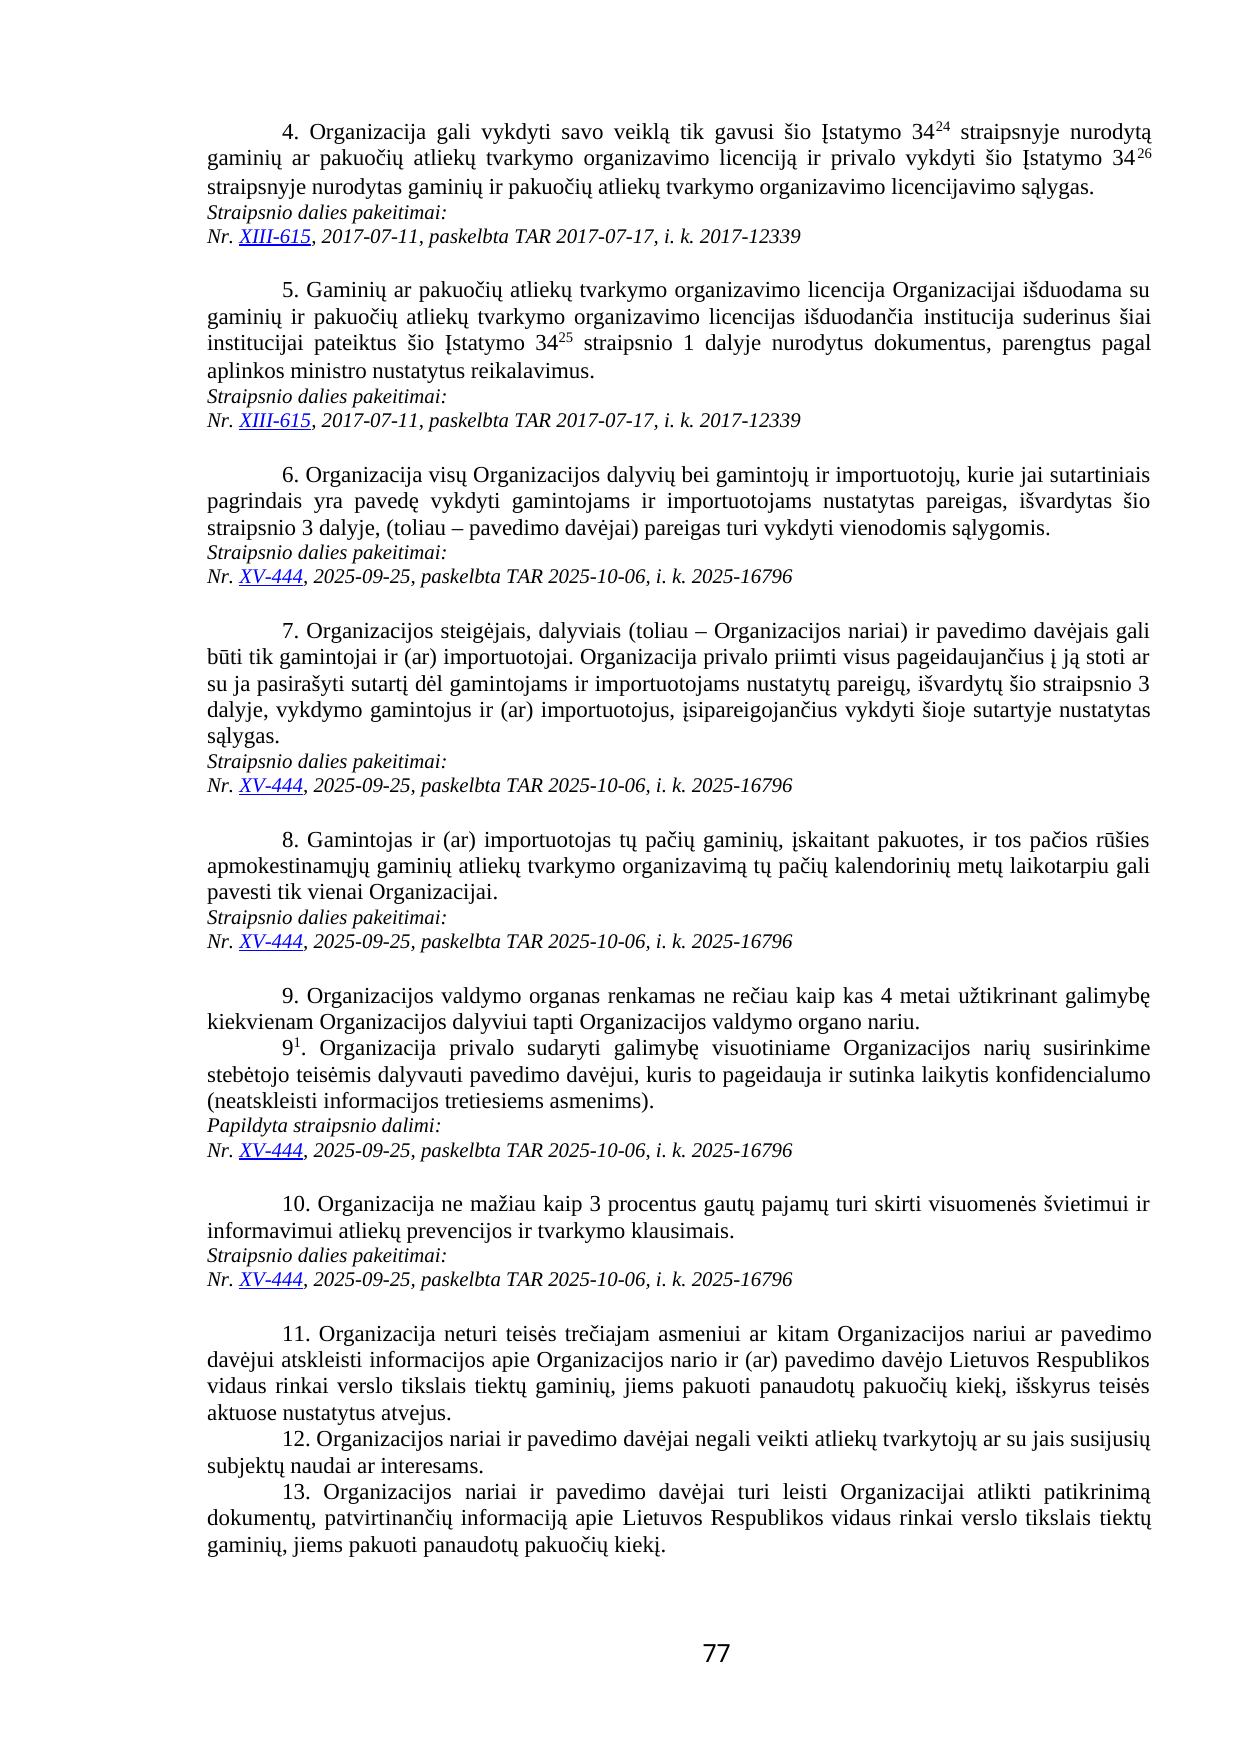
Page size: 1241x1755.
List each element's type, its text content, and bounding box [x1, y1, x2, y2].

text Nr. XV-444, 2025-09-25, paskelbta TAR 2025-10-06, i. k. 2025-16796 [207, 564, 1152, 588]
text Papildyta straipsnio dalimi: [207, 1113, 1152, 1137]
text Straipsnio dalies pakeitimai: [207, 905, 1152, 929]
text Nr. XIII-615, 2017-07-11, paskelbta TAR 2017-07-17, i. k. 2017-12339 [207, 224, 1152, 248]
text Straipsnio dalies pakeitimai: [207, 384, 1152, 408]
text 9. Organizacijos valdymo organas renkamas ne rečiau kaip kas 4 metai užtikrinant galimybę kiekvienam Organizacijos dalyviui tapti Organizacijos valdymo organo nariu. [207, 982, 1152, 1034]
text 4. Organizacija gali vykdyti savo veiklą tik gavusi šio Įstatymo 3424 straipsnyje nurodytą gaminių ar pakuočių atliekų tvarkymo organizavimo licenciją ir privalo vykdyti šio Įstatymo 3426 straipsnyje nurodytas gaminių ir pakuočių atliekų tvarkymo organizavimo licencijavimo sąlygas. [207, 118, 1152, 199]
text Straipsnio dalies pakeitimai: [207, 540, 1152, 564]
text 11. Organizacija neturi teisės trečiajam asmeniui ar kitam Organizacijos nariui ar pavedimo davėjui atskleisti informacijos apie Organizacijos nario ir (ar) pavedimo davėjo Lietuvos Respublikos vidaus rinkai verslo tikslais tiektų gaminių, jiems pakuoti panaudotų pakuočių kiekį, išskyrus teisės aktuose nustatytus atvejus. [207, 1320, 1152, 1425]
text 6. Organizacija visų Organizacijos dalyvių bei gamintojų ir importuotojų, kurie jai sutartiniais pagrindais yra pavedę vykdyti gamintojams ir importuotojams nustatytas pareigas, išvardytas šio straipsnio 3 dalyje, (toliau – pavedimo davėjai) pareigas turi vykdyti vienodomis sąlygomis. [207, 461, 1152, 540]
text 7. Organizacijos steigėjais, dalyviais (toliau – Organizacijos nariai) ir pavedimo davėjais gali būti tik gamintojai ir (ar) importuotojai. Organizacija privalo priimti visus pageidaujančius į ją stoti ar su ja pasirašyti sutartį dėl gamintojams ir importuotojams nustatytų pareigų, išvardytų šio straipsnio 3 dalyje, vykdymo gamintojus ir (ar) importuotojus, įsipareigojančius vykdyti šioje sutartyje nustatytas sąlygas. [207, 617, 1152, 749]
text Straipsnio dalies pakeitimai: [207, 199, 1152, 224]
text 13. Organizacijos nariai ir pavedimo davėjai turi leisti Organizacijai atlikti patikrinimą dokumentų, patvirtinančių informaciją apie Lietuvos Respublikos vidaus rinkai verslo tikslais tiektų gaminių, jiems pakuoti panaudotų pakuočių kiekį. [207, 1478, 1152, 1557]
text 12. Organizacijos nariai ir pavedimo davėjai negali veikti atliekų tvarkytojų ar su jais susijusių subjektų naudai ar interesams. [207, 1425, 1152, 1478]
text Nr. XIII-615, 2017-07-11, paskelbta TAR 2017-07-17, i. k. 2017-12339 [207, 408, 1152, 432]
text 8. Gamintojas ir (ar) importuotojas tų pačių gaminių, įskaitant pakuotes, ir tos pačios rūšies apmokestinamųjų gaminių atliekų tvarkymo organizavimą tų pačių kalendorinių metų laikotarpiu gali pavesti tik vienai Organizacijai. [207, 826, 1152, 905]
text Straipsnio dalies pakeitimai: [207, 1243, 1152, 1267]
text Nr. XV-444, 2025-09-25, paskelbta TAR 2025-10-06, i. k. 2025-16796 [207, 929, 1152, 953]
text Nr. XV-444, 2025-09-25, paskelbta TAR 2025-10-06, i. k. 2025-16796 [207, 1267, 1152, 1291]
text Nr. XV-444, 2025-09-25, paskelbta TAR 2025-10-06, i. k. 2025-16796 [207, 773, 1152, 797]
text 91. Organizacija privalo sudaryti galimybę visuotiniame Organizacijos narių susirinkime stebėtojo teisėmis dalyvauti pavedimo davėjui, kuris to pageidauja ir sutinka laikytis konfidencialumo (neatskleisti informacijos tretiesiems asmenims). [207, 1034, 1152, 1113]
text 10. Organizacija ne mažiau kaip 3 procentus gautų pajamų turi skirti visuomenės švietimui ir informavimui atliekų prevencijos ir tvarkymo klausimais. [207, 1190, 1152, 1243]
text Straipsnio dalies pakeitimai: [207, 749, 1152, 773]
text Nr. XV-444, 2025-09-25, paskelbta TAR 2025-10-06, i. k. 2025-16796 [207, 1137, 1152, 1162]
text 5. Gaminių ar pakuočių atliekų tvarkymo organizavimo licencija Organizacijai išduodama su gaminių ir pakuočių atliekų tvarkymo organizavimo licencijas išduodančia institucija suderinus šiai institucijai pateiktus šio Įstatymo 3425 straipsnio 1 dalyje nurodytus dokumentus, parengtus pagal aplinkos ministro nustatytus reikalavimus. [207, 276, 1152, 384]
